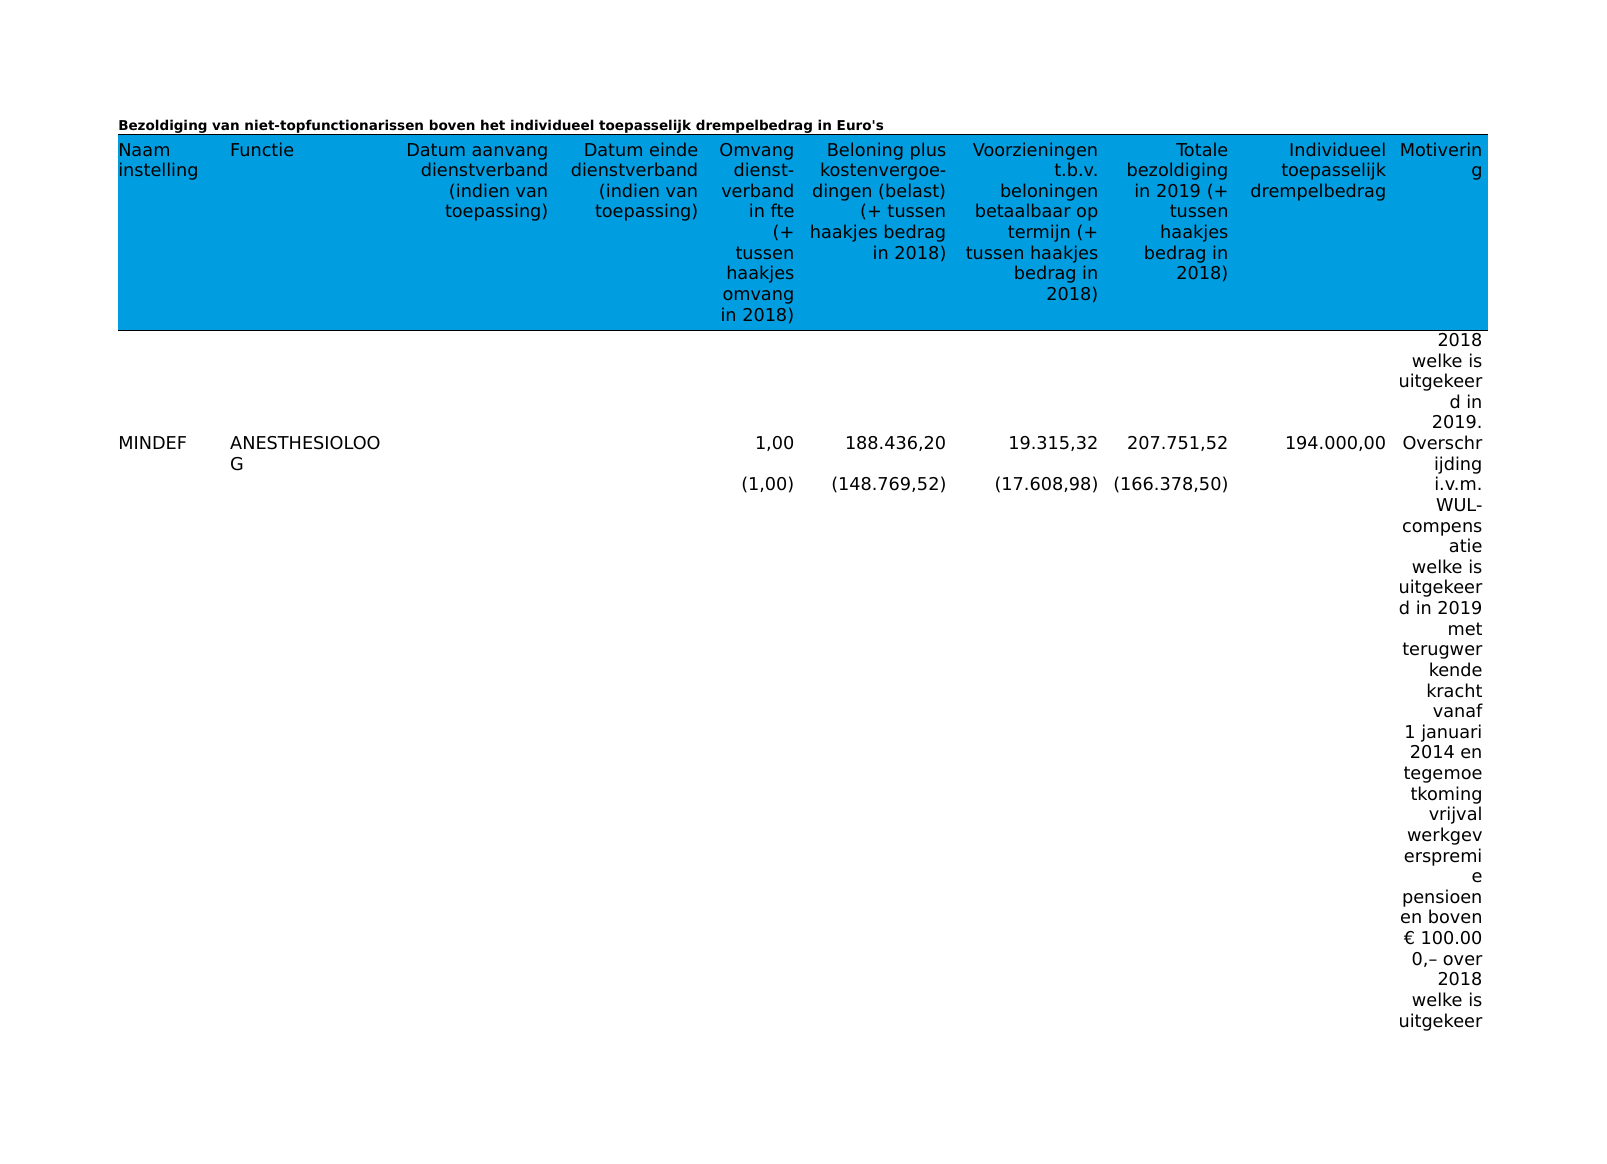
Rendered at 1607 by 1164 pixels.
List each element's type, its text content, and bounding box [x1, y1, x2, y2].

table_cell [118, 331, 224, 433]
table_cell [398, 474, 554, 1031]
table_cell Beloning plus kostenvergoe-dingen (belast) (+ tussen haakjes bedrag in 2018) [800, 135, 952, 330]
table_cell Motivering [1392, 135, 1488, 330]
table_cell Totale bezoldiging in 2019 (+ tussen haakjes bedrag in 2018) [1104, 135, 1234, 330]
table_cell 2018 welke is uitgekeerd in 2019. [1392, 331, 1488, 433]
table_cell [1104, 331, 1234, 433]
table_cell Datum aanvang dienstverband (indien van toepassing) [398, 135, 554, 330]
table_cell (166.378,50) [1104, 474, 1234, 1031]
table_cell [118, 474, 224, 1031]
table_cell [1234, 331, 1392, 433]
table_cell (1,00) [704, 474, 800, 1031]
table_cell [704, 331, 800, 433]
table_cell [224, 331, 398, 433]
table_cell [1234, 474, 1392, 1031]
table_cell [398, 433, 554, 474]
table_cell [224, 474, 398, 1031]
table_cell ANESTHESIOLOOG [224, 433, 398, 474]
table_cell Overschrijding i.v.m. WUL-compensatie welke is uitgekeerd in 2019 met terugwerkende kracht vanaf 1 januari 2014 en tegemoetkoming vrijval werkgeverspremie pensioenen boven € 100.000,– over 2018 welke is uitgekeer [1392, 433, 1488, 1031]
table_cell [554, 474, 704, 1031]
table_cell MINDEF [118, 433, 224, 474]
table_cell [800, 331, 952, 433]
table_cell [952, 331, 1104, 433]
table_cell (17.608,98) [952, 474, 1104, 1031]
table_cell Individueel toepasselijk drempelbedrag [1234, 135, 1392, 330]
table_cell (148.769,52) [800, 474, 952, 1031]
table_cell Datum einde dienstverband (indien van toepassing) [554, 135, 704, 330]
table_cell 19.315,32 [952, 433, 1104, 474]
table_cell Voorzieningen t.b.v. beloningen betaalbaar op termijn (+ tussen haakjes bedrag in 2018) [952, 135, 1104, 330]
table_cell 207.751,52 [1104, 433, 1234, 474]
table_cell 188.436,20 [800, 433, 952, 474]
table_cell [554, 331, 704, 433]
table_cell 194.000,00 [1234, 433, 1392, 474]
table_cell [554, 433, 704, 474]
table_header Bezoldiging van niet-topfunctionarissen boven het individueel toepasselijk drempelbedrag in Euro's [118, 118, 1488, 134]
table_cell Functie [224, 135, 398, 330]
table_cell Omvang dienst-verband in fte (+ tussen haakjes omvang in 2018) [704, 135, 800, 330]
table_cell Naam instelling [118, 135, 224, 330]
table_cell 1,00 [704, 433, 800, 474]
table_cell [398, 331, 554, 433]
